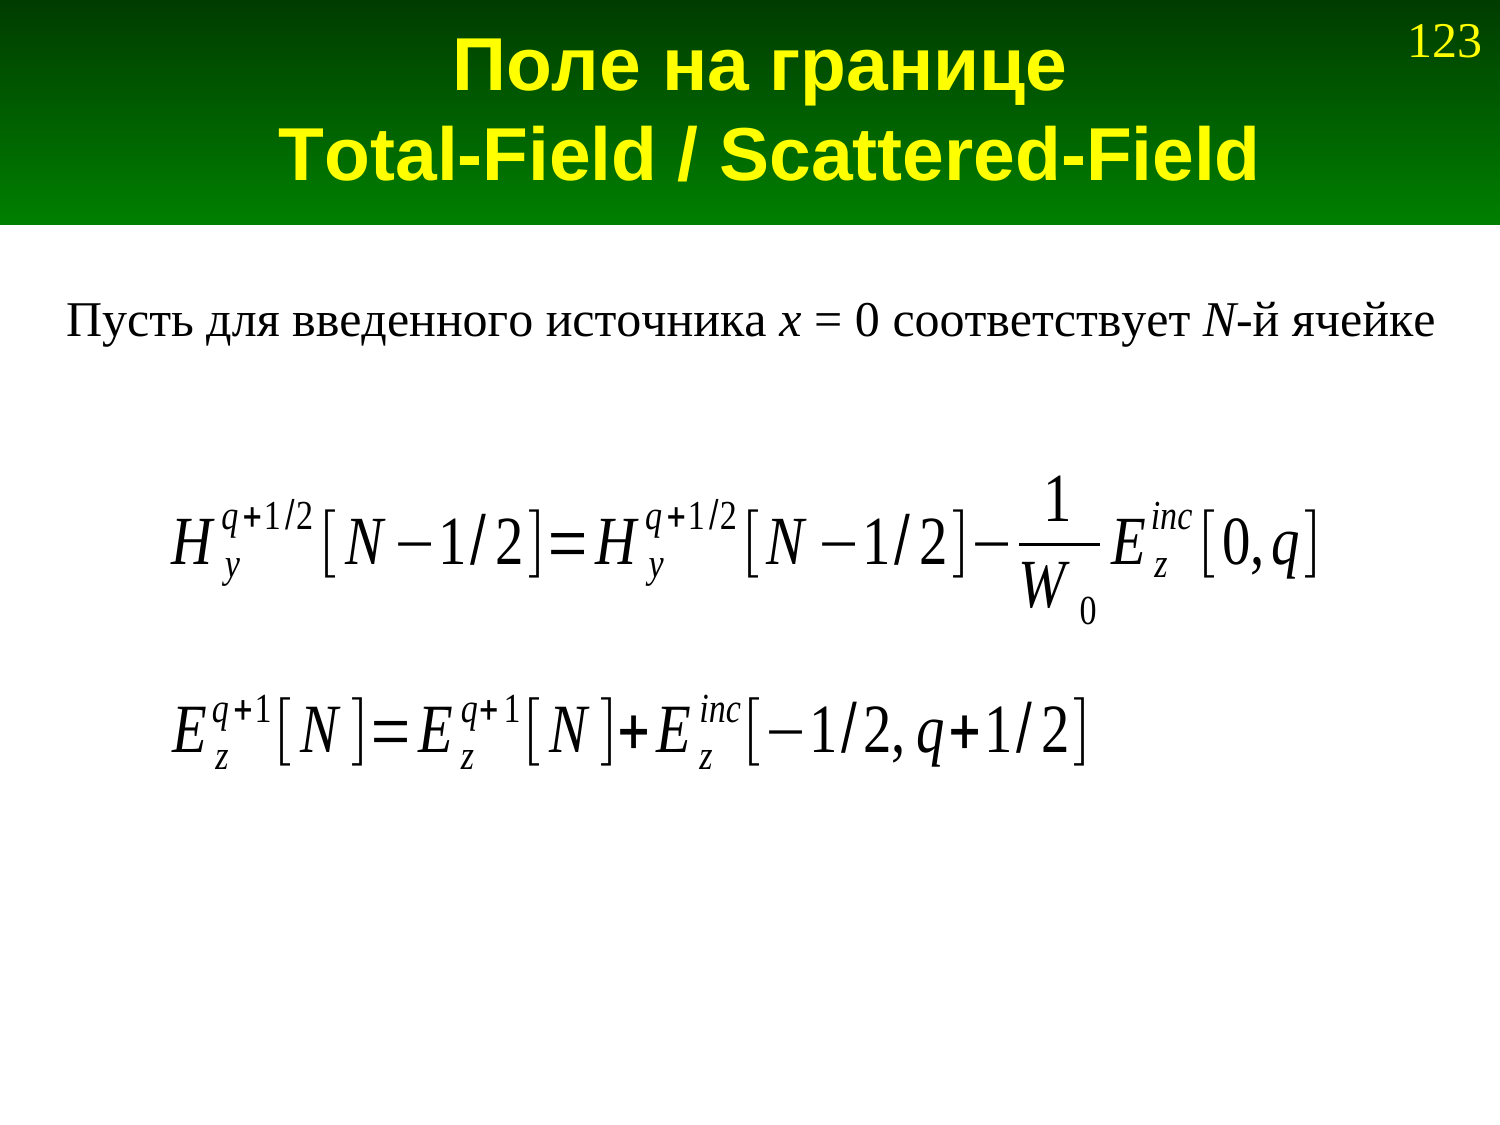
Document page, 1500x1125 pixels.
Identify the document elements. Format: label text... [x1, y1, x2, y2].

text_box Пусть для введенного источника x = 0 соответствует N-й ячейке [51, 279, 1468, 355]
chart [154, 683, 1103, 780]
chart [153, 460, 1335, 635]
title Поле на границе Total-Field / Scattered-Field [100, 7, 1441, 204]
